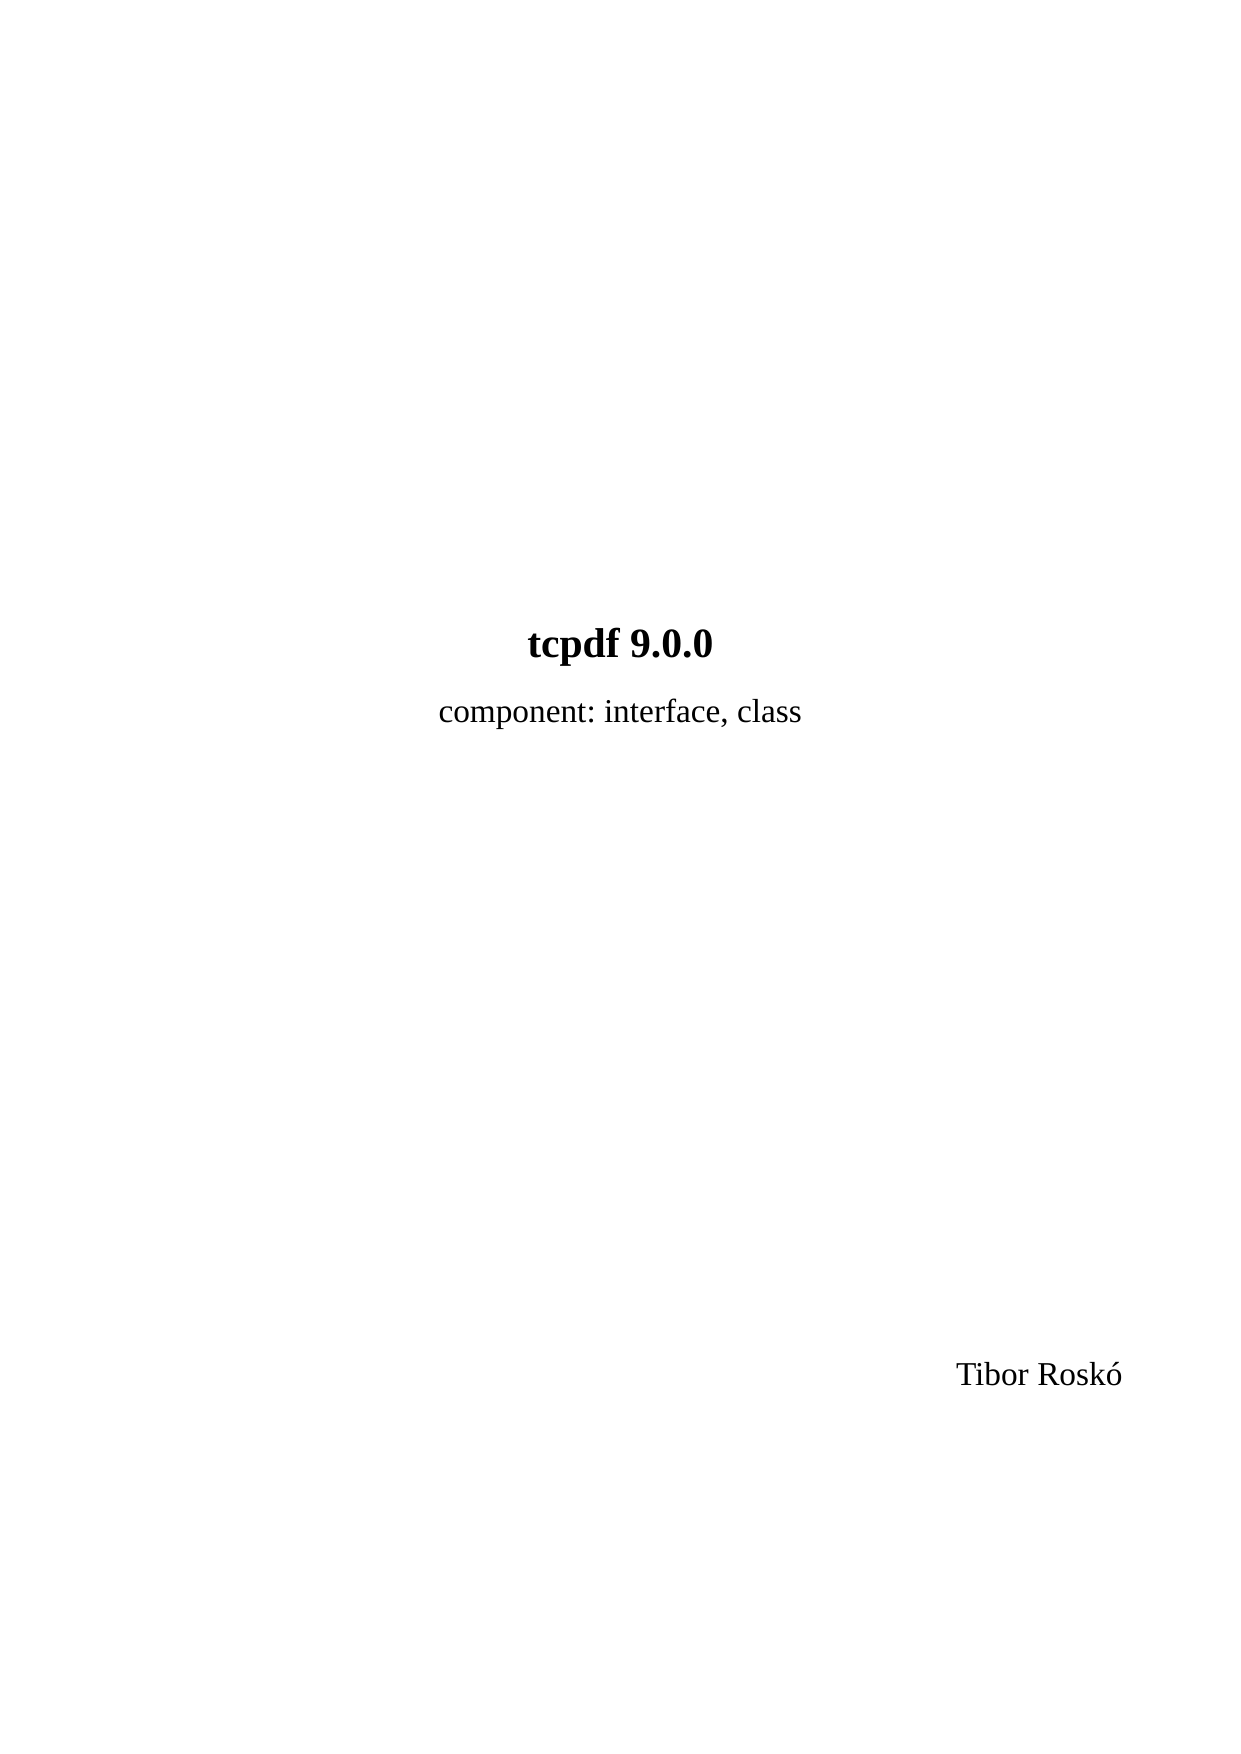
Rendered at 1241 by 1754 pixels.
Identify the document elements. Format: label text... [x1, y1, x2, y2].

text component: interface, class [118, 691, 1122, 729]
text Tibor Roskó [118, 1354, 1122, 1393]
text tcpdf 9.0.0 [118, 618, 1122, 666]
